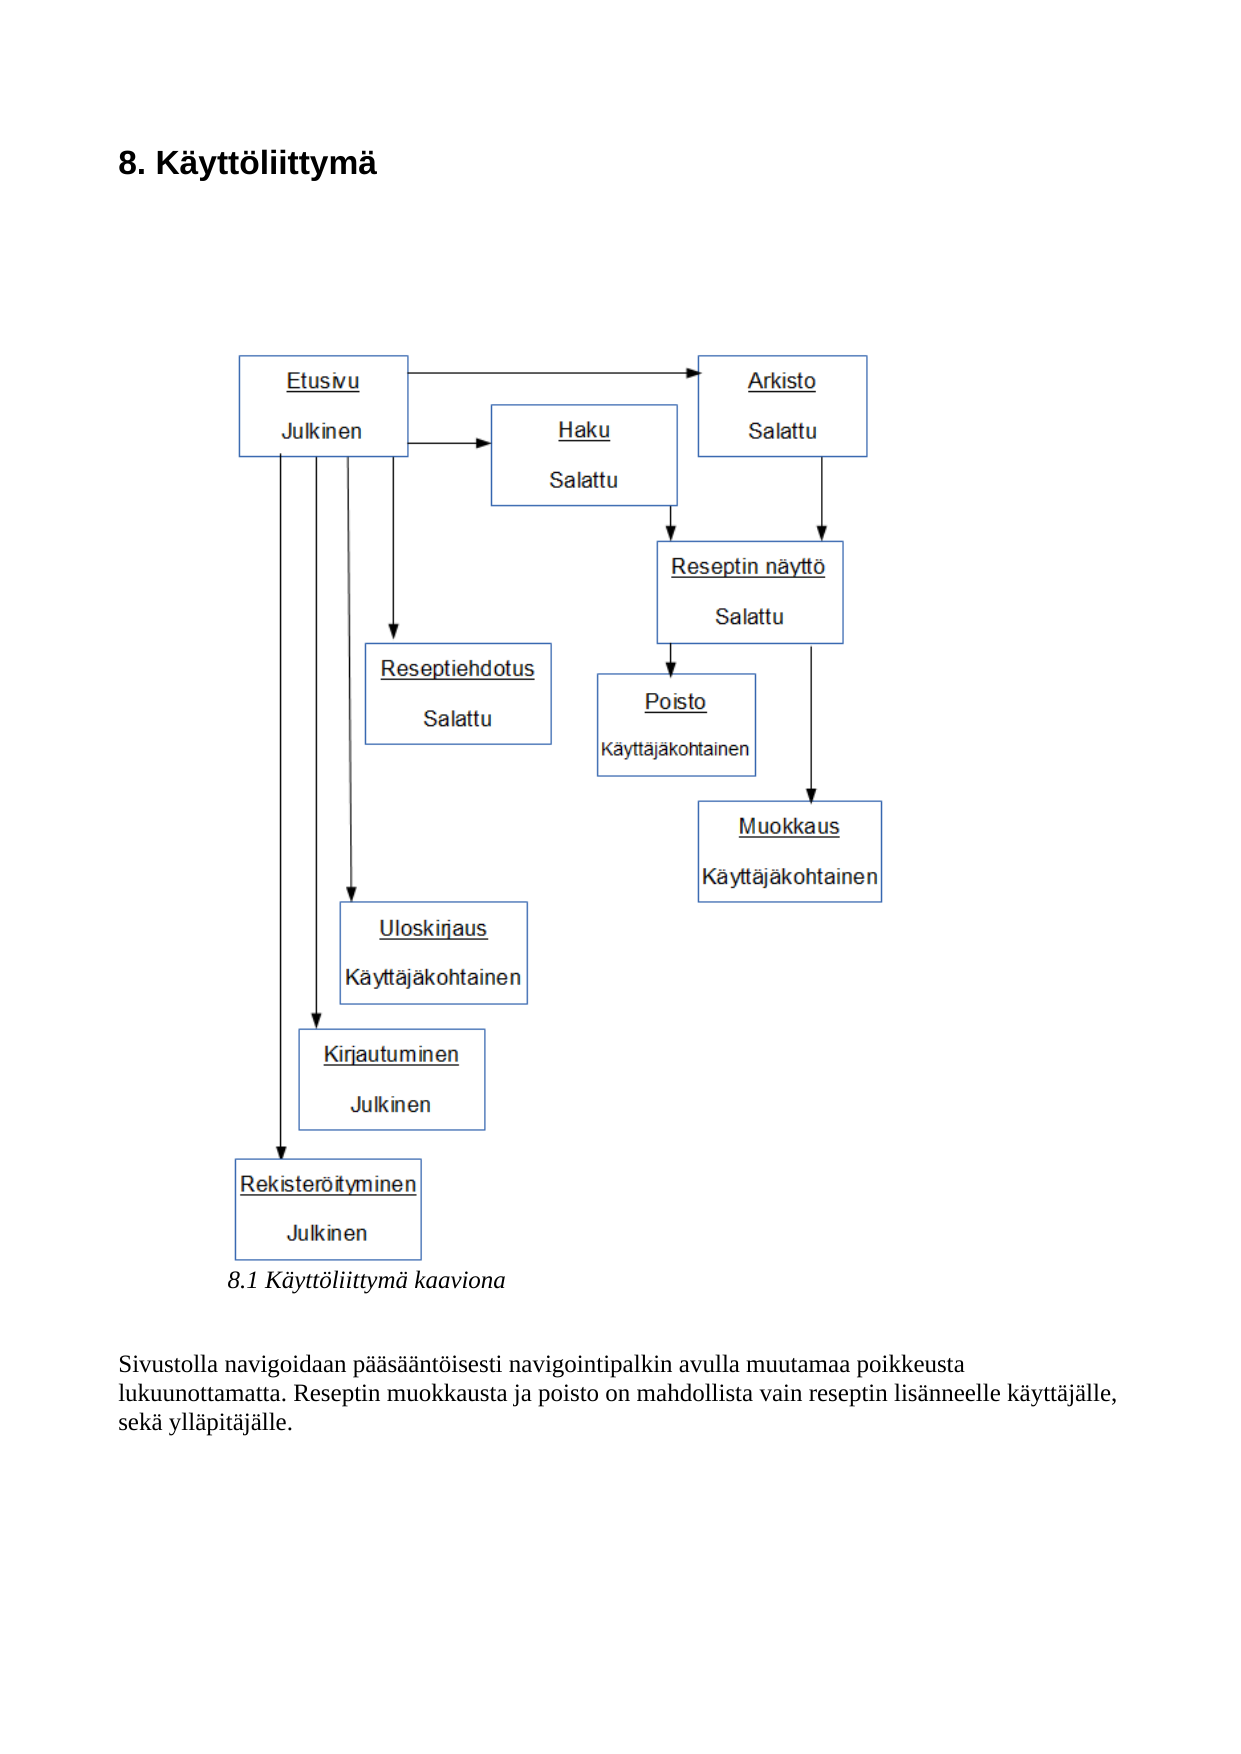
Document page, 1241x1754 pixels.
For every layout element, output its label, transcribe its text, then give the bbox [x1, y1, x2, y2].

text Sivustolla navigoidaan pääsääntöisesti navigointipalkin avulla muutamaa poikkeusta lukuunottamatta. Reseptin muokkausta ja poisto on mahdollista vain reseptin lisänneelle käyttäjälle, sekä ylläpitäjälle. [118, 1349, 1122, 1436]
subtitle 8. Käyttöliittymä [118, 143, 1122, 182]
picture [227, 350, 885, 1266]
text 8.1 Käyttöliittymä kaaviona [227, 1266, 884, 1294]
